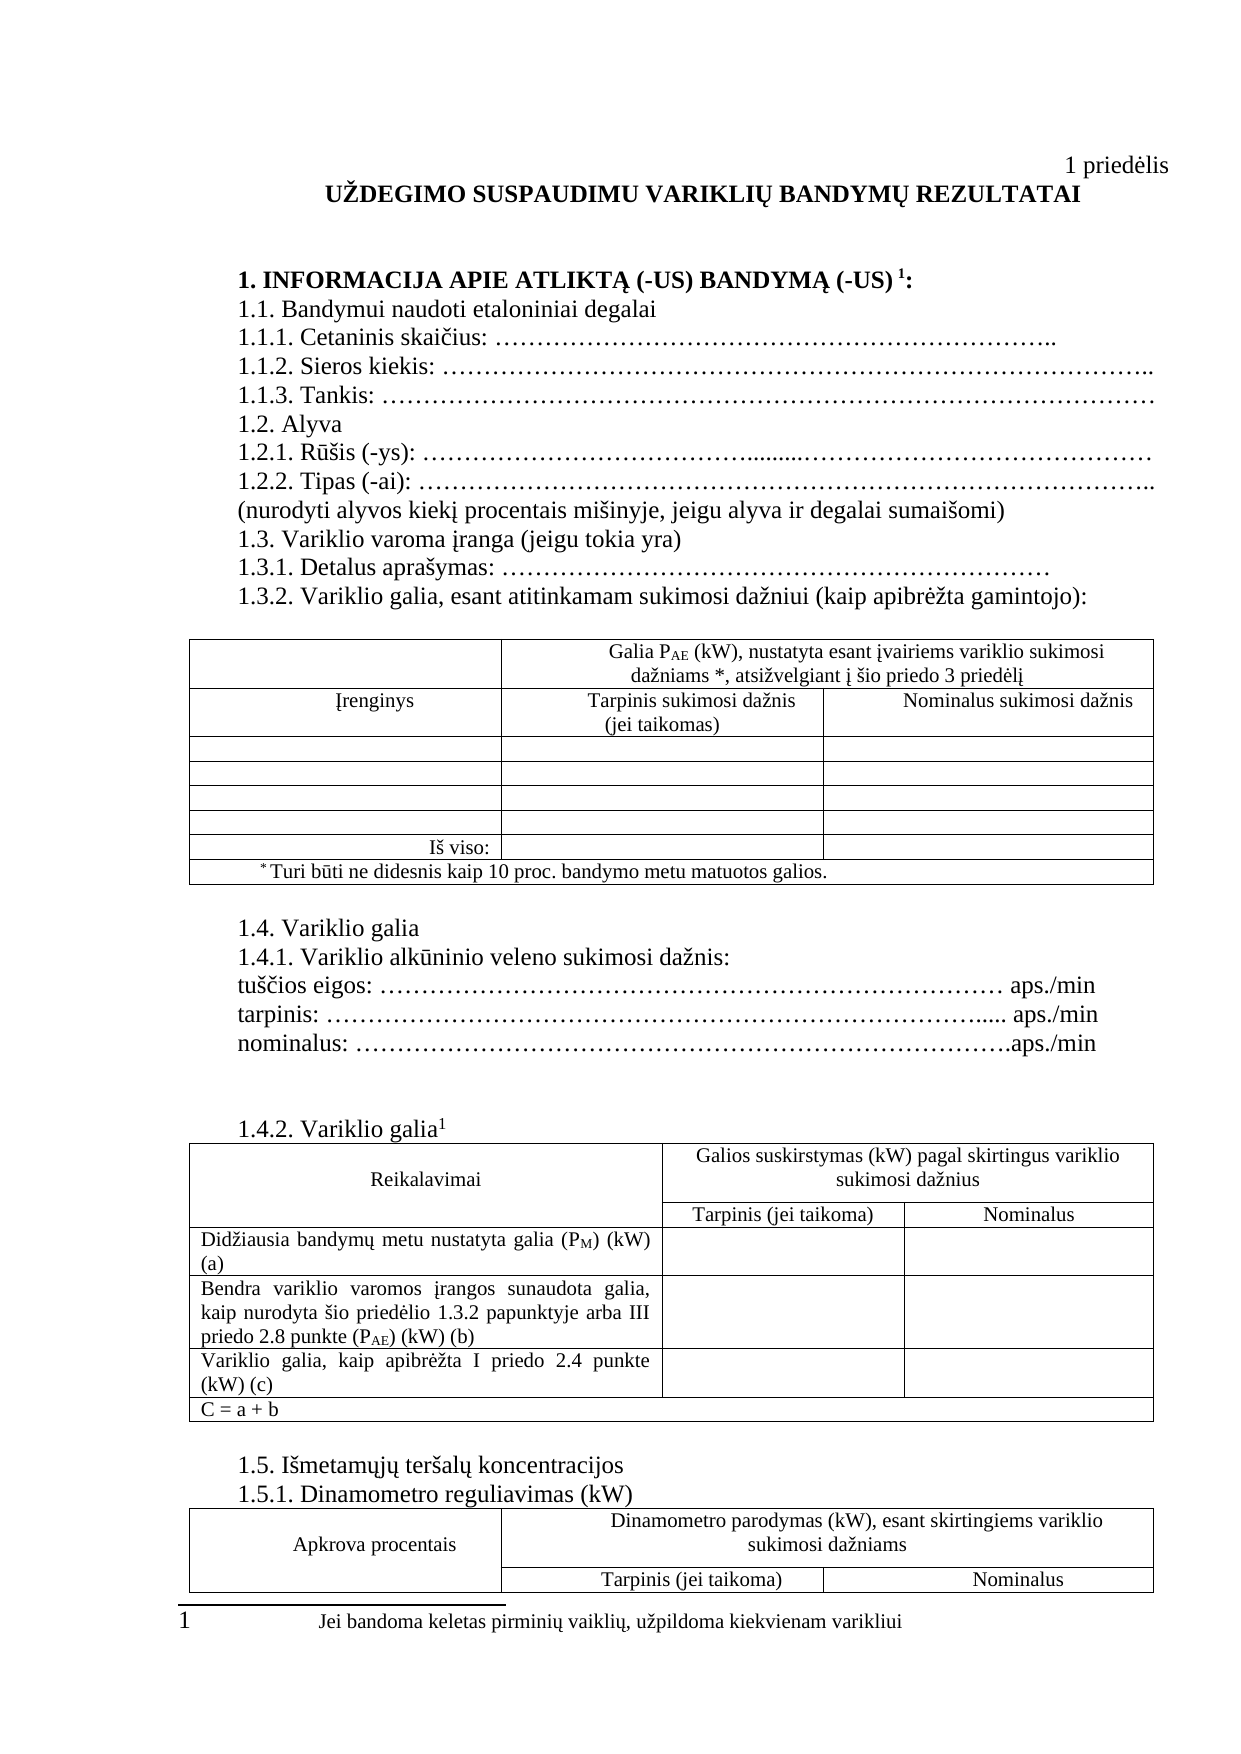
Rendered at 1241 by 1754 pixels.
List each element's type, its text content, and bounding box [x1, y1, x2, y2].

table_cell Nominalus [905, 1203, 1153, 1226]
text 1.1. Bandymui naudoti etaloniniai degalai [178, 294, 1169, 322]
text tuščios eigos: ………………………………………………………………… aps./min [178, 970, 1169, 999]
table_cell Bendra variklio varomos įrangos sunaudota galia, kaip nurodyta šio priedėlio 1.3.2 papunktyje arba III priedo 2.8 punkte (PAE) (kW) (b) [190, 1276, 662, 1348]
table_cell [663, 1228, 904, 1275]
table_cell Iš viso: [190, 835, 501, 859]
text (nurodyti alyvos kiekį procentais mišinyje, jeigu alyva ir degalai sumaišomi) [178, 495, 1169, 524]
table_header Reikalavimai [190, 1144, 662, 1226]
table_header Dinamometro parodymas (kW), esant skirtingiems variklio sukimosi dažniams [502, 1509, 1153, 1567]
text tarpinis: ……………………………………………………………………..... aps./min [178, 999, 1169, 1028]
table_cell [824, 737, 1153, 761]
table_cell [824, 786, 1153, 810]
table_cell [824, 835, 1153, 859]
text 1.4. Variklio galia [178, 913, 1169, 942]
text UŽDEGIMO SUSPAUDIMU VARIKLIŲ BANDYMŲ REZULTATAI [178, 179, 1169, 207]
table_cell [190, 786, 501, 810]
table_cell [502, 811, 823, 834]
text 1.1.1. Cetaninis skaičius: ………………………………………………………….. [178, 322, 1169, 351]
text 1.5. Išmetamųjų teršalų koncentracijos [178, 1450, 1169, 1479]
table_cell [502, 786, 823, 810]
text nominalus: …………………………………………………………………….aps./min [178, 1028, 1169, 1057]
table_cell [190, 762, 501, 785]
table_cell [190, 737, 501, 761]
table_cell C = a + b [190, 1398, 1153, 1421]
text 1.4.1. Variklio alkūninio veleno sukimosi dažnis: [178, 942, 1169, 970]
table_cell [502, 835, 823, 859]
text 1.5.1. Dinamometro reguliavimas (kW) [178, 1479, 1169, 1508]
table_cell Tarpinis (jei taikoma) [663, 1203, 904, 1226]
text 1.2. Alyva [178, 409, 1169, 437]
table_header Apkrova procentais [190, 1509, 501, 1591]
table_cell Variklio galia, kaip apibrėžta I priedo 2.4 punkte (kW) (c) [190, 1349, 662, 1396]
text 1 priedėlis [178, 150, 1169, 179]
table_cell Nominalus sukimosi dažnis [824, 689, 1153, 736]
text 1.3.2. Variklio galia, esant atitinkamam sukimosi dažniui (kaip apibrėžta gamintojo): [178, 581, 1169, 610]
table_cell [190, 811, 501, 834]
table_cell Tarpinis (jei taikoma) [502, 1568, 823, 1591]
text 1.1.3. Tankis: ………………………………………………………………………………… [178, 380, 1169, 409]
table_cell Nominalus [824, 1568, 1153, 1591]
table_cell [905, 1228, 1153, 1275]
text 1.1.2. Sieros kiekis: ………………………………………………………………………….. [178, 351, 1169, 380]
text Jei bandoma keletas pirminių vaiklių, užpildoma kiekvienam varikliui [178, 1605, 1169, 1634]
table_header [190, 640, 501, 687]
table_cell [905, 1349, 1153, 1396]
text 1.3.1. Detalus aprašymas: ………………………………………………………… [178, 552, 1169, 581]
text 1.3. Variklio varoma įranga (jeigu tokia yra) [178, 524, 1169, 552]
text 1.2.1. Rūšis (-ys): ………………………………….........…………………………………… [178, 437, 1169, 466]
table_cell [663, 1349, 904, 1396]
table_header Galia PAE (kW), nustatyta esant įvairiems variklio sukimosi dažniams *, atsižvelgiant į šio priedo 3 priedėlį [502, 640, 1153, 687]
table_cell [905, 1276, 1153, 1348]
table_cell [824, 762, 1153, 785]
table_cell Tarpinis sukimosi dažnis (jei taikomas) [502, 689, 823, 736]
text 1.4.2. Variklio galia1 [178, 1114, 1169, 1143]
table_cell [824, 811, 1153, 834]
table_cell [502, 737, 823, 761]
table_cell [663, 1276, 904, 1348]
table_cell [502, 762, 823, 785]
text 1.2.2. Tipas (-ai): …………………………………………………………………………….. [178, 466, 1169, 495]
table_cell * Turi būti ne didesnis kaip 10 proc. bandymo metu matuotos galios. [190, 860, 1153, 883]
table_header Galios suskirstymas (kW) pagal skirtingus variklio sukimosi dažnius [663, 1144, 1153, 1202]
table_cell Didžiausia bandymų metu nustatyta galia (PM) (kW) (a) [190, 1228, 662, 1275]
text 1. INFORMACIJA APIE ATLIKTĄ (-US) BANDYMĄ (-US) : [178, 265, 1169, 294]
table_cell Įrenginys [190, 689, 501, 736]
